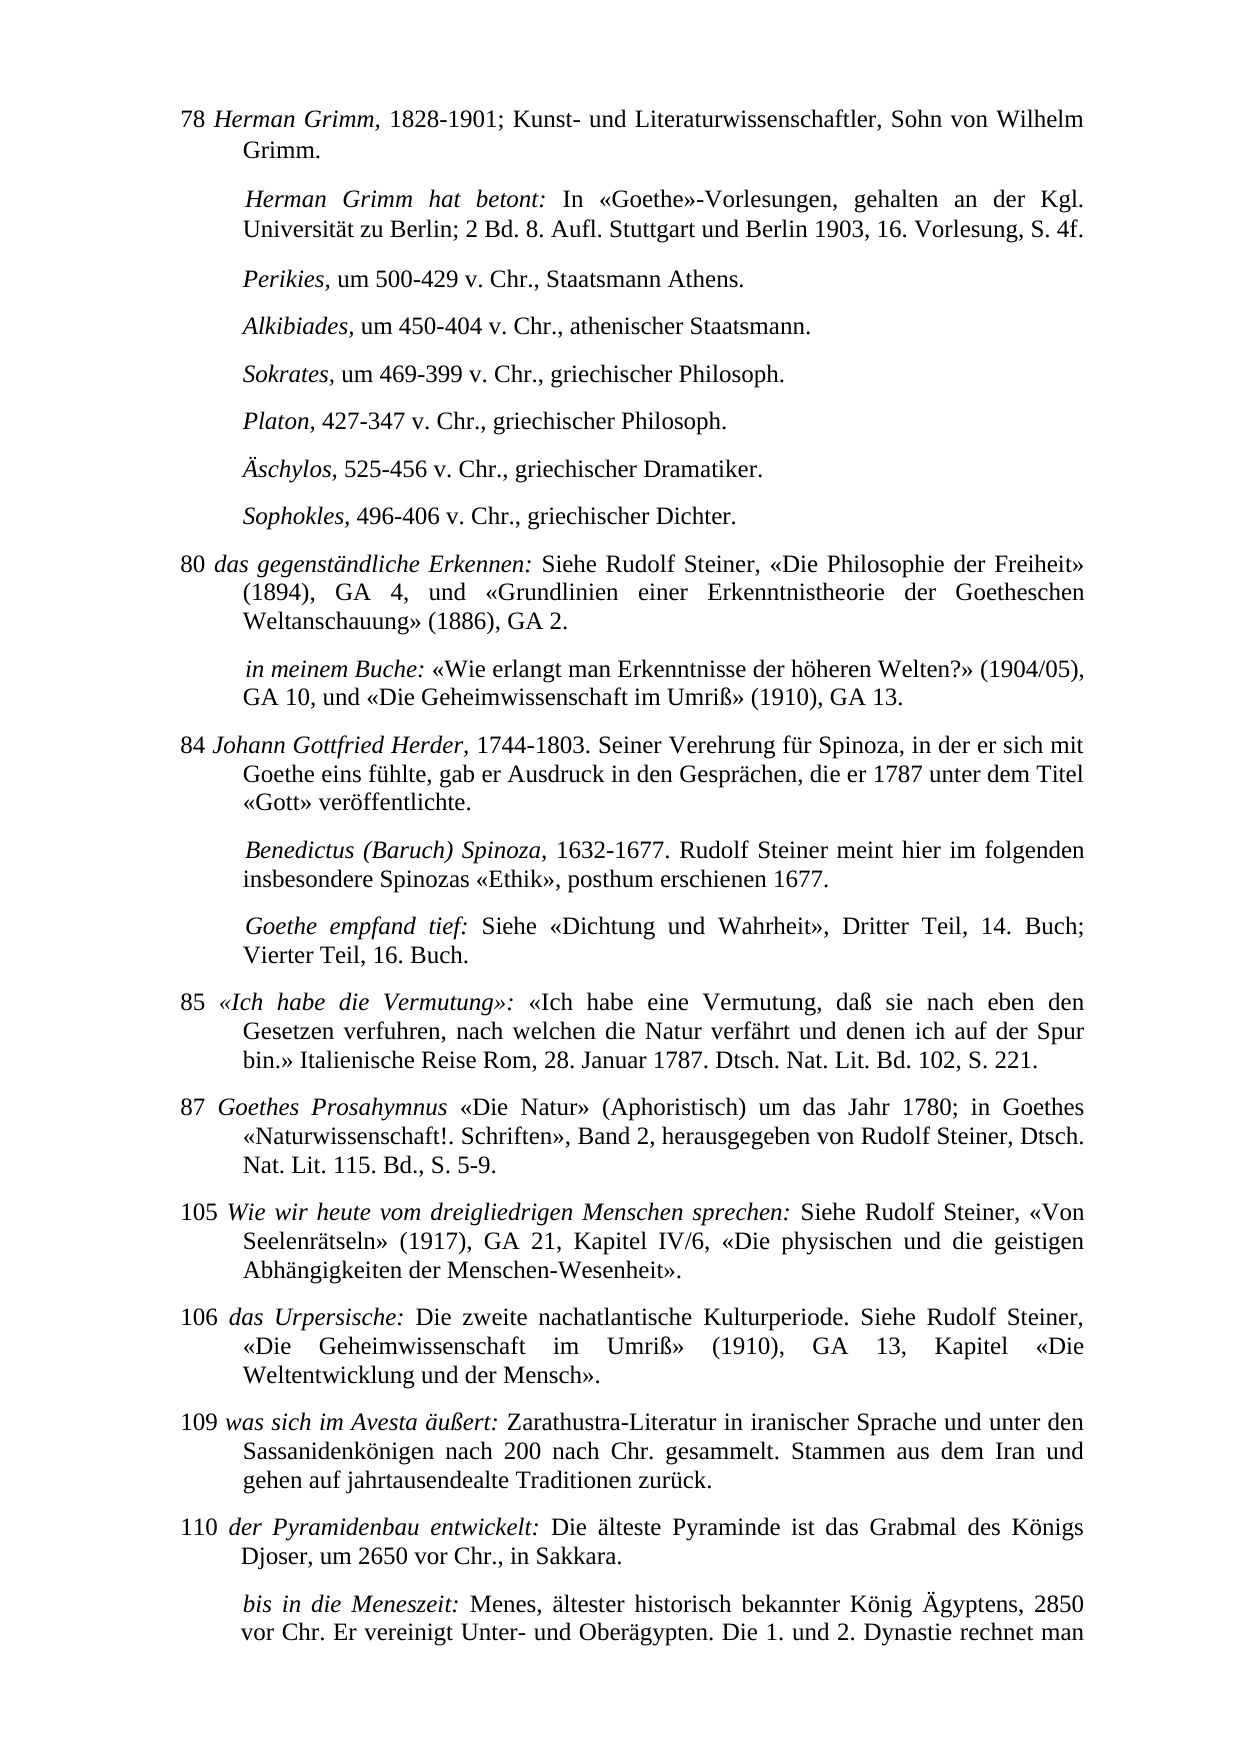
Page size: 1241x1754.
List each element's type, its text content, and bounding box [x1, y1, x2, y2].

text in meinem Buche: «Wie erlangt man Erkenntnisse der höheren Welten?» (1904/05), GA 10, und «Die Geheimwissenschaft im Umriß» (1910), GA 13. [243, 654, 1085, 711]
text 106 das Urpersische: Die zweite nachatlantische Kulturperiode. Siehe Rudolf Steiner, «Die Geheimwissenschaft im Umriß» (1910), GA 13, Kapitel «Die Weltentwicklung und der Mensch». [180, 1302, 1085, 1389]
text Sokrates, um 469-399 v. Chr., griechischer Philosoph. [180, 359, 1085, 387]
text Äschylos, 525-456 v. Chr., griechischer Dramatiker. [180, 454, 1085, 482]
text bis in die Meneszeit: Menes, ältester historisch bekannter König Ägyptens, 2850 vor Chr. Er vereinigt Unter- und Oberägypten. Die 1. und 2. Dynastie rechnet man [241, 1589, 1085, 1646]
text Perikies, um 500-429 v. Chr., Staatsmann Athens. [180, 264, 1085, 292]
text 80 das gegenständliche Erkennen: Siehe Rudolf Steiner, «Die Philosophie der Freiheit» (1894), GA 4, und «Grundlinien einer Erkenntnistheorie der Goetheschen Weltanschauung» (1886), GA 2. [180, 549, 1085, 635]
text 110 der Pyramidenbau entwickelt: Die älteste Pyraminde ist das Grabmal des Königs Djoser, um 2650 vor Chr., in Sakkara. [180, 1512, 1085, 1570]
text 78 Herman Grimm, 1828-1901; Kunst- und Literaturwissenschaftler, Sohn von Wilhelm Grimm. [180, 104, 1085, 164]
text Goethe empfand tief: Siehe «Dichtung und Wahrheit», Dritter Teil, 14. Buch; Vierter Teil, 16. Buch. [243, 911, 1085, 969]
text 105 Wie wir heute vom dreigliedrigen Menschen sprechen: Siehe Rudolf Steiner, «Von Seelenrätseln» (1917), GA 21, Kapitel IV/6, «Die physischen und die geistigen Abhängigkeiten der Menschen-Wesenheit». [180, 1197, 1085, 1284]
text 84 Johann Gottfried Herder, 1744-1803. Seiner Verehrung für Spinoza, in der er sich mit Goethe eins fühlte, gab er Ausdruck in den Gesprächen, die er 1787 unter dem Titel «Gott» veröffentlichte. [180, 730, 1085, 816]
text Platon, 427-347 v. Chr., griechischer Philosoph. [180, 406, 1085, 435]
text 87 Goethes Prosahymnus «Die Natur» (Aphoristisch) um das Jahr 1780; in Goethes «Naturwissenschaft!. Schriften», Band 2, herausgegeben von Rudolf Steiner, Dtsch. Nat. Lit. 115. Bd., S. 5-9. [180, 1092, 1085, 1179]
text 85 «Ich habe die Vermutung»: «Ich habe eine Vermutung, daß sie nach eben den Gesetzen verfuhren, nach welchen die Natur verfährt und denen ich auf der Spur bin.» Italienische Reise Rom, 28. Januar 1787. Dtsch. Nat. Lit. Bd. 102, S. 221. [180, 987, 1085, 1074]
text 109 was sich im Avesta äußert: Zarathustra-Literatur in iranischer Sprache und unter den Sassanidenkönigen nach 200 nach Chr. gesammelt. Stammen aus dem Iran und gehen auf jahrtausendealte Traditionen zurück. [180, 1407, 1085, 1494]
text Benedictus (Baruch) Spinoza, 1632-1677. Rudolf Steiner meint hier im folgenden insbesondere Spinozas «Ethik», posthum erschienen 1677. [243, 835, 1085, 892]
text Sophokles, 496-406 v. Chr., griechischer Dichter. [180, 501, 1085, 530]
text Herman Grimm hat betont: In «Goethe»-Vorlesungen, gehalten an der Kgl. Universität zu Berlin; 2 Bd. 8. Aufl. Stuttgart und Berlin 1903, 16. Vorlesung, S. 4f. [243, 184, 1085, 243]
text Alkibiades, um 450-404 v. Chr., athenischer Staatsmann. [180, 311, 1085, 340]
